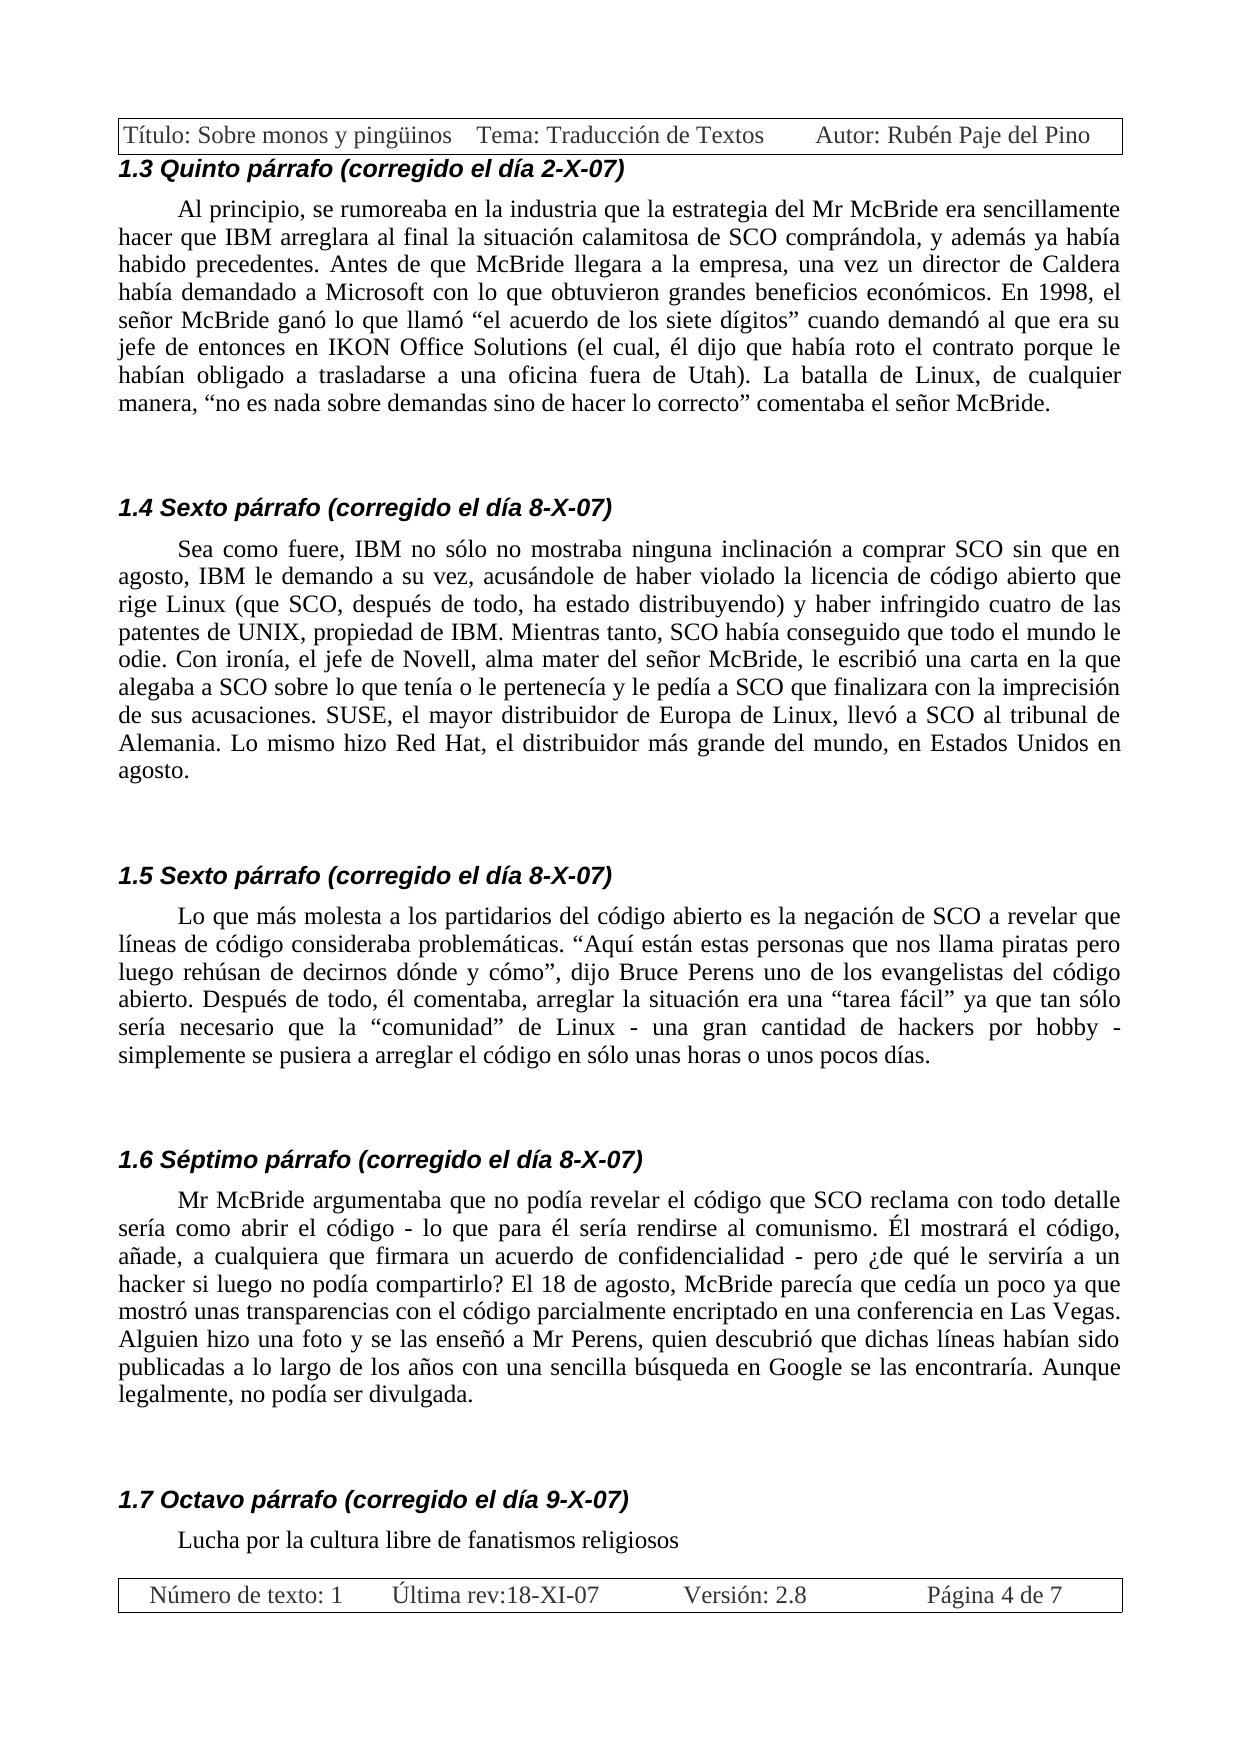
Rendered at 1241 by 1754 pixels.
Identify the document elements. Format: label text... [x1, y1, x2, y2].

text Sea como fuere, IBM no sólo no mostraba ninguna inclinación a comprar SCO sin que en agosto, IBM le demando a su vez, acusándole de haber violado la licencia de código abierto que rige Linux (que SCO, después de todo, ha estado distribuyendo) y haber infringido cuatro de las patentes de UNIX, propiedad de IBM. Mientras tanto, SCO había conseguido que todo el mundo le odie. Con ironía, el jefe de Novell, alma mater del señor McBride, le escribió una carta en la que alegaba a SCO sobre lo que tenía o le pertenecía y le pedía a SCO que finalizara con la imprecisión de sus acusaciones. SUSE, el mayor distribuidor de Europa de Linux, llevó a SCO al tribunal de Alemania. Lo mismo hizo Red Hat, el distribuidor más grande del mundo, en Estados Unidos en agosto. [118, 535, 1122, 784]
text Mr McBride argumentaba que no podía revelar el código que SCO reclama con todo detalle sería como abrir el código - lo que para él sería rendirse al comunismo. Él mostrará el código, añade, a cualquiera que firmara un acuerdo de confidencialidad - pero ¿de qué le serviría a un hacker si luego no podía compartirlo? El 18 de agosto, McBride parecía que cedía un poco ya que mostró unas transparencias con el código parcialmente encriptado en una conferencia en Las Vegas. Alguien hizo una foto y se las enseñó a Mr Perens, quien descubrió que dichas líneas habían sido publicadas a lo largo de los años con una sencilla búsqueda en Google se las encontraría. Aunque legalmente, no podía ser divulgada. [118, 1187, 1122, 1408]
subtitle 1.6 Séptimo párrafo (corregido el día 8-X-07) [118, 1146, 1122, 1174]
subtitle 1.4 Sexto párrafo (corregido el día 8-X-07) [118, 494, 1122, 522]
subtitle 1.5 Sexto párrafo (corregido el día 8-X-07) [118, 862, 1122, 890]
text Lo que más molesta a los partidarios del código abierto es la negación de SCO a revelar que líneas de código consideraba problemáticas. “Aquí están estas personas que nos llama piratas pero luego rehúsan de decirnos dónde y cómo”, dijo Bruce Perens uno de los evangelistas del código abierto. Después de todo, él comentaba, arreglar la situación era una “tarea fácil” ya que tan sólo sería necesario que la “comunidad” de Linux - una gran cantidad de hackers por hobby - simplemente se pusiera a arreglar el código en sólo unas horas o unos pocos días. [118, 902, 1122, 1068]
text Lucha por la cultura libre de fanatismos religiosos [118, 1526, 1122, 1554]
text Al principio, se rumoreaba en la industria que la estrategia del Mr McBride era sencillamente hacer que IBM arreglara al final la situación calamitosa de SCO comprándola, y además ya había habido precedentes. Antes de que McBride llegara a la empresa, una vez un director de Caldera había demandado a Microsoft con lo que obtuvieron grandes beneficios económicos. En 1998, el señor McBride ganó lo que llamó “el acuerdo de los siete dígitos” cuando demandó al que era su jefe de entonces en IKON Office Solutions (el cual, él dijo que había roto el contrato porque le habían obligado a trasladarse a una oficina fuera de Utah). La batalla de Linux, de cualquier manera, “no es nada sobre demandas sino de hacer lo correcto” comentaba el señor McBride. [118, 195, 1122, 417]
subtitle 1.3 Quinto párrafo (corregido el día 2-X-07) [118, 155, 1122, 182]
subtitle 1.7 Octavo párrafo (corregido el día 9-X-07) [118, 1486, 1122, 1514]
